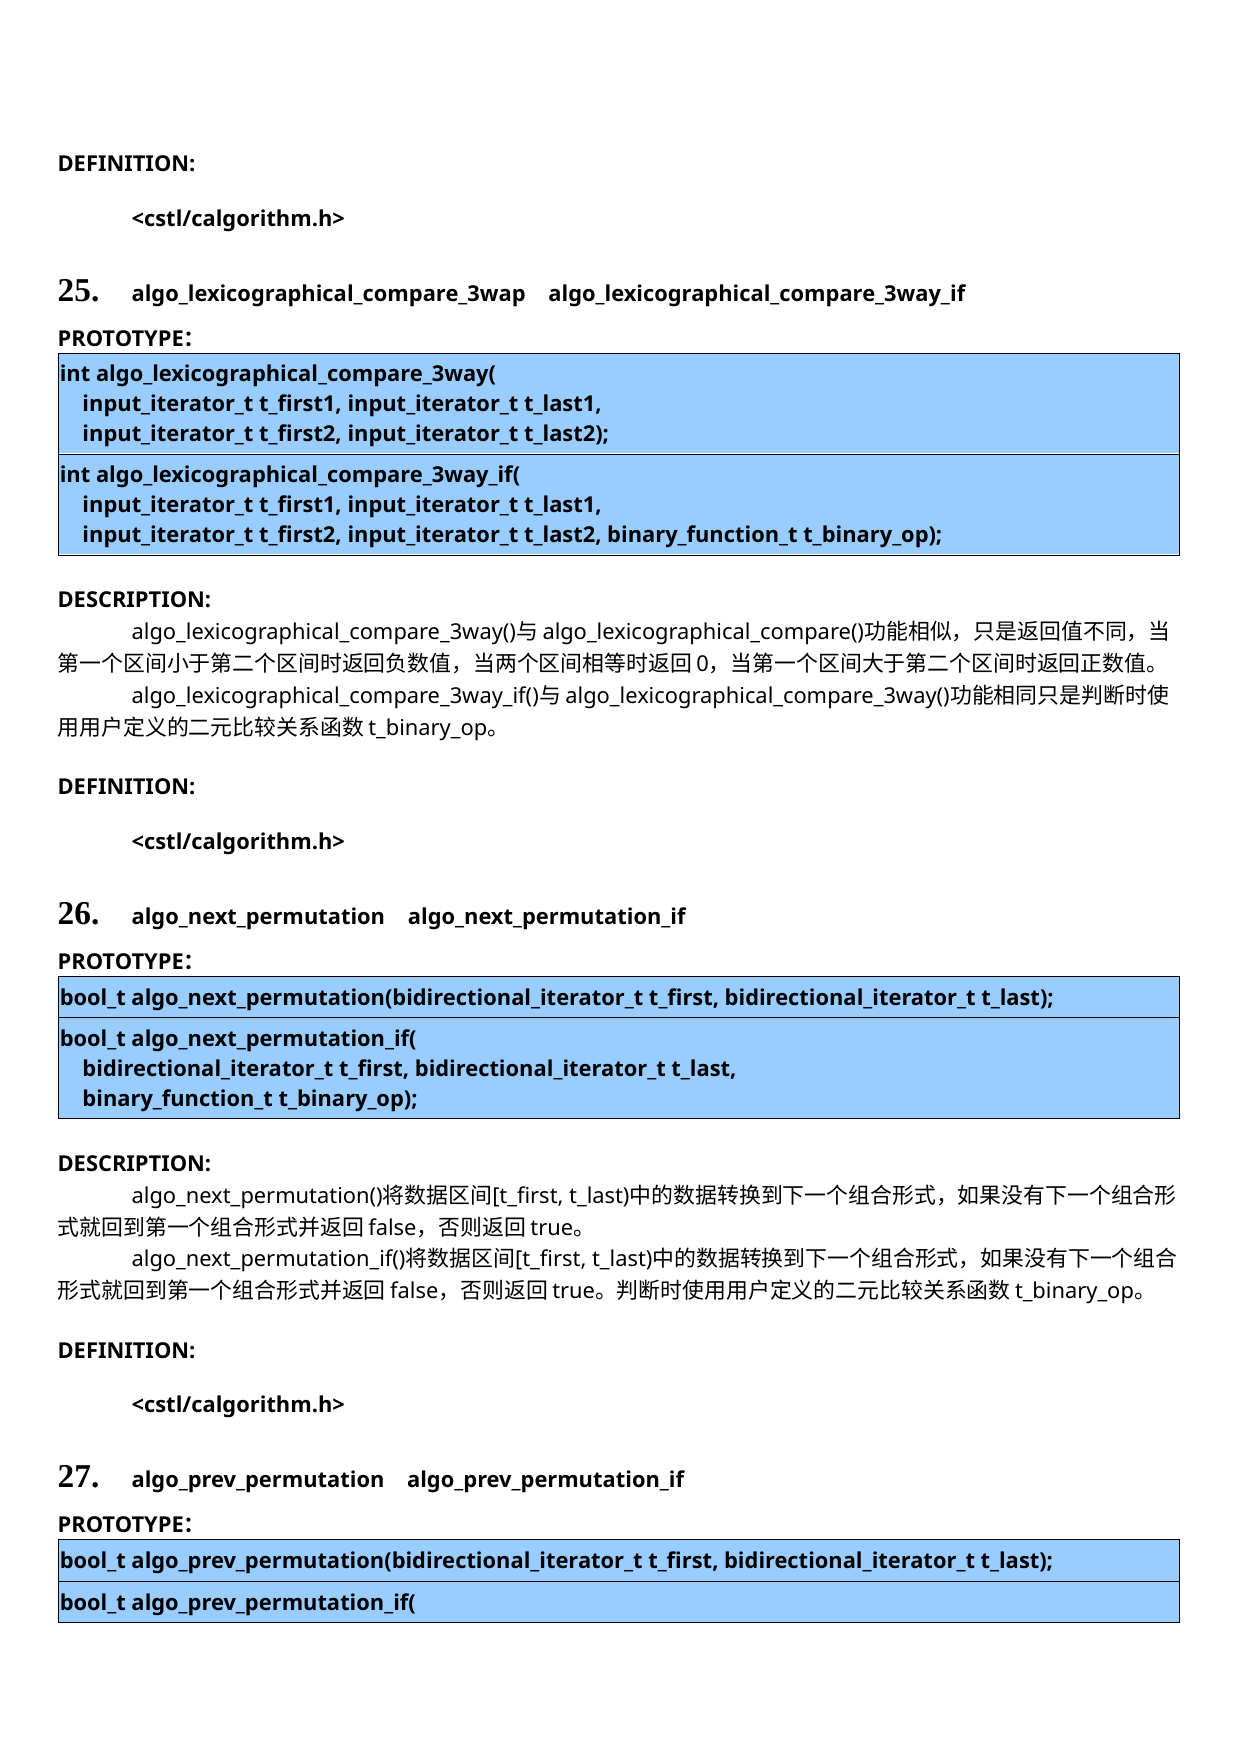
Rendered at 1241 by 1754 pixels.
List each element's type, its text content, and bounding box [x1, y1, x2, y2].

subtitle algo_next_permutation algo_next_permutation_if [57, 893, 1179, 931]
text DEFINITION: [57, 1334, 1179, 1364]
text PROTOTYPE： [57, 944, 1179, 976]
text DESCRIPTION: [57, 584, 1179, 614]
subtitle algo_lexicographical_compare_3wap algo_lexicographical_compare_3way_if [57, 270, 1179, 308]
text <cstl/calgorithm.h> [57, 1389, 1179, 1419]
table_cell bool_t algo_next_permutation_if( bidirectional_iterator_t t_first, bidirectional_iterator_t t_last, binary_function_t t_binary_op); [59, 1018, 1179, 1118]
table_header int algo_lexicographical_compare_3way( input_iterator_t t_first1, input_iterator_t t_last1, input_iterator_t t_first2, input_iterator_t t_last2); [59, 354, 1179, 453]
text DEFINITION: [57, 148, 1179, 178]
text <cstl/calgorithm.h> [57, 203, 1179, 232]
table_header bool_t algo_next_permutation(bidirectional_iterator_t t_first, bidirectional_iterator_t t_last); [59, 977, 1179, 1017]
table_cell bool_t algo_prev_permutation_if( [59, 1582, 1179, 1622]
text PROTOTYPE： [57, 321, 1179, 353]
text algo_next_permutation_if()将数据区间[t_first, t_last)中的数据转换到下一个组合形式，如果没有下一个组合形式就回到第一个组合形式并返回false，否则返回true。判断时使用用户定义的二元比较关系函数t_binary_op。 [57, 1241, 1179, 1305]
text DEFINITION: [57, 771, 1179, 801]
text DESCRIPTION: [57, 1148, 1179, 1178]
table_cell int algo_lexicographical_compare_3way_if( input_iterator_t t_first1, input_iterator_t t_last1, input_iterator_t t_first2, input_iterator_t t_last2, binary_function_t t_binary_op); [59, 455, 1179, 554]
text algo_next_permutation()将数据区间[t_first, t_last)中的数据转换到下一个组合形式，如果没有下一个组合形式就回到第一个组合形式并返回false，否则返回true。 [57, 1178, 1179, 1241]
text algo_lexicographical_compare_3way_if()与algo_lexicographical_compare_3way()功能相同只是判断时使用用户定义的二元比较关系函数t_binary_op。 [57, 678, 1179, 741]
text PROTOTYPE： [57, 1507, 1179, 1539]
table_header bool_t algo_prev_permutation(bidirectional_iterator_t t_first, bidirectional_iterator_t t_last); [59, 1540, 1179, 1581]
text algo_lexicographical_compare_3way()与algo_lexicographical_compare()功能相似，只是返回值不同，当第一个区间小于第二个区间时返回负数值，当两个区间相等时返回0，当第一个区间大于第二个区间时返回正数值。 [57, 614, 1179, 678]
subtitle algo_prev_permutation algo_prev_permutation_if [57, 1457, 1179, 1495]
text <cstl/calgorithm.h> [57, 826, 1179, 856]
